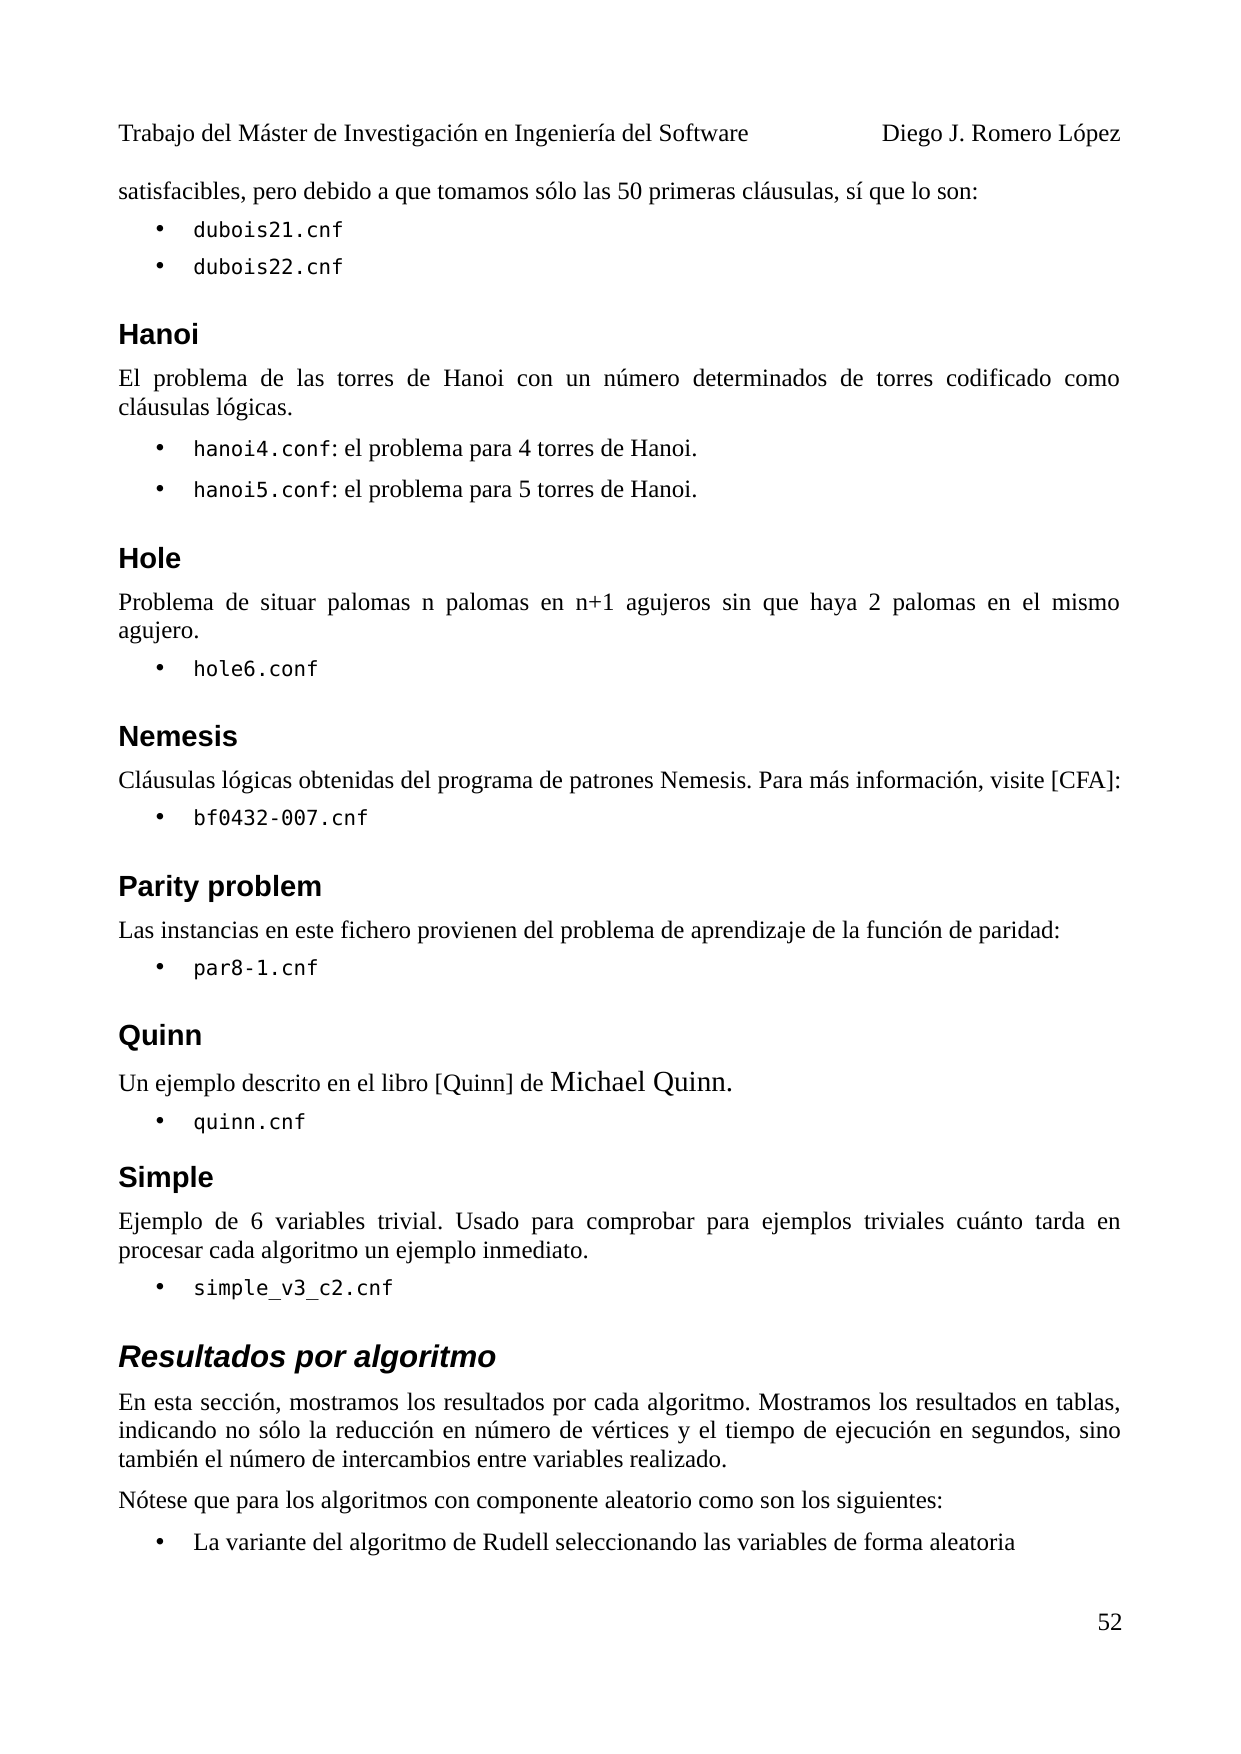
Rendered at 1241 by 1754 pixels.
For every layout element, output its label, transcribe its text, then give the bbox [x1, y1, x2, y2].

list hanoi5.conf: el problema para 5 torres de Hanoi. [156, 474, 1122, 503]
text satisfacibles, pero debido a que tomamos sólo las 50 primeras cláusulas, sí que lo son: [118, 176, 1122, 205]
list La variante del algoritmo de Rudell seleccionando las variables de forma aleatoria [156, 1527, 1122, 1556]
subtitle Hole [118, 541, 1122, 574]
text Problema de situar palomas n palomas en n+1 agujeros sin que haya 2 palomas en el mismo agujero. [118, 587, 1122, 644]
list dubois21.cnf [156, 218, 1122, 242]
subtitle Nemesis [118, 719, 1122, 753]
text Las instancias en este fichero provienen del problema de aprendizaje de la función de paridad: [118, 915, 1122, 943]
list par8-1.cnf [156, 956, 1122, 981]
text Cláusulas lógicas obtenidas del programa de patrones Nemesis. Para más información, visite [CFA]: [118, 765, 1122, 794]
list quinn.cnf [156, 1110, 1122, 1135]
text Nótese que para los algoritmos con componente aleatorio como son los siguientes: [118, 1486, 1122, 1514]
text Ejemplo de 6 variables trivial. Usado para comprobar para ejemplos triviales cuánto tarda en procesar cada algoritmo un ejemplo inmediato. [118, 1206, 1122, 1264]
list hole6.conf [156, 657, 1122, 682]
text Un ejemplo descrito en el libro [Quinn] de Michael Quinn. [118, 1064, 1122, 1098]
list dubois22.cnf [156, 255, 1122, 280]
text En esta sección, mostramos los resultados por cada algoritmo. Mostramos los resultados en tablas, indicando no sólo la reducción en número de vértices y el tiempo de ejecución en segundos, sino también el número de intercambios entre variables realizado. [118, 1387, 1122, 1473]
subtitle Quinn [118, 1018, 1122, 1052]
subtitle Parity problem [118, 869, 1122, 902]
subtitle Resultados por algoritmo [118, 1338, 1122, 1374]
list bf0432-007.cnf [156, 806, 1122, 831]
subtitle Hanoi [118, 317, 1122, 351]
text El problema de las torres de Hanoi con un número determinados de torres codificado como cláusulas lógicas. [118, 363, 1122, 421]
list simple_v3_c2.cnf [156, 1276, 1122, 1301]
subtitle Simple [118, 1160, 1122, 1194]
list hanoi4.conf: el problema para 4 torres de Hanoi. [156, 433, 1122, 462]
